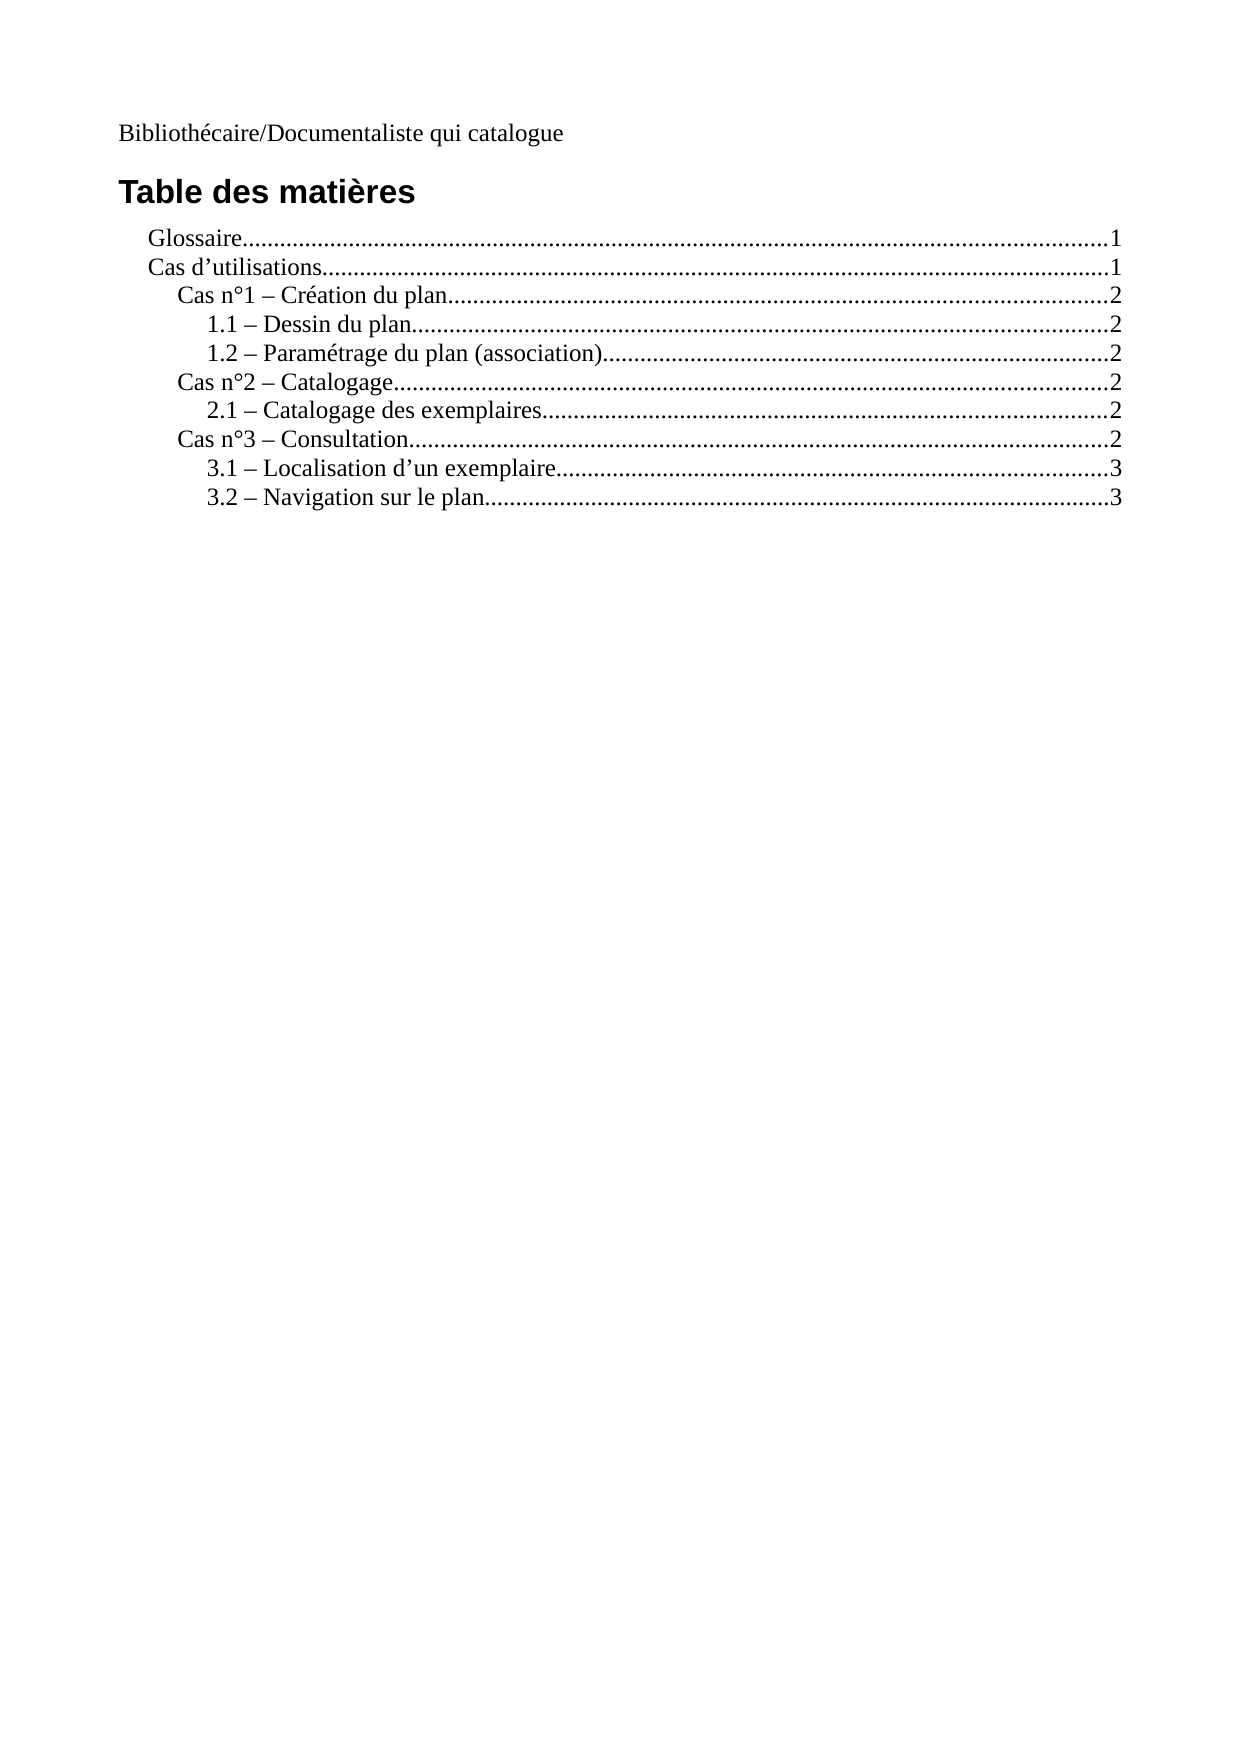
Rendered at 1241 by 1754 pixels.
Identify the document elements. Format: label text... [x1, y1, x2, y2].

text Bibliothécaire/Documentaliste qui catalogue [118, 118, 1122, 147]
text Cas n°1 – Création du plan 2 [177, 280, 1122, 309]
text 1.1 – Dessin du plan 2 [207, 309, 1122, 338]
text 2.1 – Catalogage des exemplaires 2 [207, 395, 1122, 424]
text Cas n°2 – Catalogage 2 [177, 367, 1122, 395]
text 3.1 – Localisation d’un exemplaire 3 [207, 453, 1122, 482]
text 3.2 – Navigation sur le plan 3 [207, 482, 1122, 510]
text Cas d’utilisations 1 [148, 252, 1122, 280]
text Glossaire 1 [148, 223, 1122, 252]
subtitle Table des matières [118, 172, 1122, 210]
text Cas n°3 – Consultation 2 [177, 424, 1122, 453]
text 1.2 – Paramétrage du plan (association) 2 [207, 338, 1122, 367]
